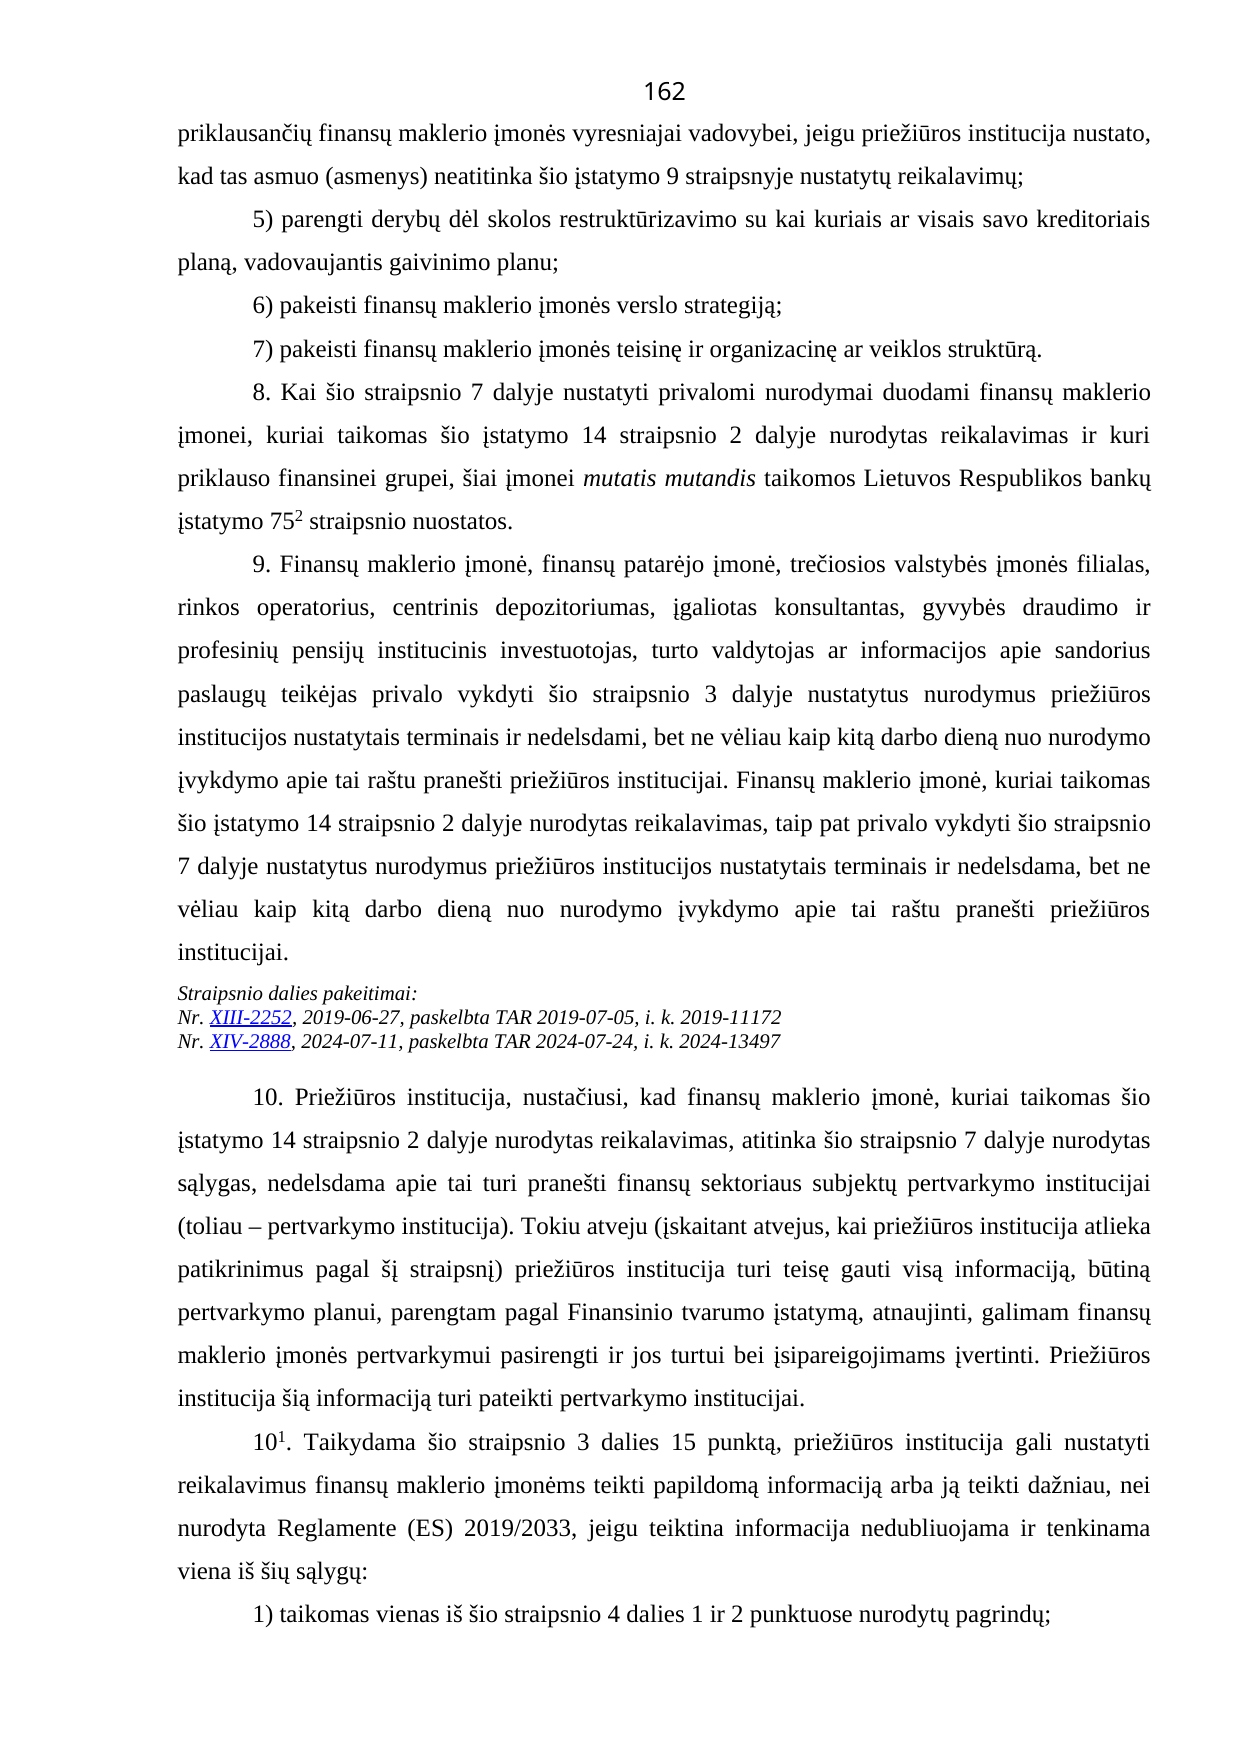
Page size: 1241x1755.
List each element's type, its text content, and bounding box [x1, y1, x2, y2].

text 7) pakeisti finansų maklerio įmonės teisinę ir organizacinę ar veiklos struktūrą. [177, 334, 1152, 362]
text Nr. XIII-2252, 2019-06-27, paskelbta TAR 2019-07-05, i. k. 2019-11172 [177, 1005, 1152, 1029]
text 5) parengti derybų dėl skolos restruktūrizavimo su kai kuriais ar visais savo kreditoriais planą, vadovaujantis gaivinimo planu; [177, 204, 1152, 276]
text Straipsnio dalies pakeitimai: [177, 981, 1152, 1005]
text Nr. XIV-2888, 2024-07-11, paskelbta TAR 2024-07-24, i. k. 2024-13497 [177, 1029, 1152, 1053]
text 6) pakeisti finansų maklerio įmonės verslo strategiją; [177, 291, 1152, 319]
text 8. Kai šio straipsnio 7 dalyje nustatyti privalomi nurodymai duodami finansų maklerio įmonei, kuriai taikomas šio įstatymo 14 straipsnio 2 dalyje nurodytas reikalavimas ir kuri priklauso finansinei grupei, šiai įmonei mutatis mutandis taikomos Lietuvos Respublikos bankų įstatymo 752 straipsnio nuostatos. [177, 377, 1152, 535]
text 101. Taikydama šio straipsnio 3 dalies 15 punktą, priežiūros institucija gali nustatyti reikalavimus finansų maklerio įmonėms teikti papildomą informaciją arba ją teikti dažniau, nei nurodyta Reglamente (ES) 2019/2033, jeigu teiktina informacija nedubliuojama ir tenkinama viena iš šių sąlygų: [177, 1427, 1152, 1585]
text 1) taikomas vienas iš šio straipsnio 4 dalies 1 ir 2 punktuose nurodytų pagrindų; [177, 1599, 1152, 1628]
text 9. Finansų maklerio įmonė, finansų patarėjo įmonė, trečiosios valstybės įmonės filialas, rinkos operatorius, centrinis depozitoriumas, įgaliotas konsultantas, gyvybės draudimo ir profesinių pensijų institucinis investuotojas, turto valdytojas ar informacijos apie sandorius paslaugų teikėjas privalo vykdyti šio straipsnio 3 dalyje nustatytus nurodymus priežiūros institucijos nustatytais terminais ir nedelsdami, bet ne vėliau kaip kitą darbo dieną nuo nurodymo įvykdymo apie tai raštu pranešti priežiūros institucijai. Finansų maklerio įmonė, kuriai taikomas šio įstatymo 14 straipsnio 2 dalyje nurodytas reikalavimas, taip pat privalo vykdyti šio straipsnio 7 dalyje nustatytus nurodymus priežiūros institucijos nustatytais terminais ir nedelsdama, bet ne vėliau kaip kitą darbo dieną nuo nurodymo įvykdymo apie tai raštu pranešti priežiūros institucijai. [177, 549, 1152, 966]
text priklausančių finansų maklerio įmonės vyresniajai vadovybei, jeigu priežiūros institucija nustato, kad tas asmuo (asmenys) neatitinka šio įstatymo 9 straipsnyje nustatytų reikalavimų; [177, 118, 1152, 190]
text 10. Priežiūros institucija, nustačiusi, kad finansų maklerio įmonė, kuriai taikomas šio įstatymo 14 straipsnio 2 dalyje nurodytas reikalavimas, atitinka šio straipsnio 7 dalyje nurodytas sąlygas, nedelsdama apie tai turi pranešti finansų sektoriaus subjektų pertvarkymo institucijai (toliau – pertvarkymo institucija). Tokiu atveju (įskaitant atvejus, kai priežiūros institucija atlieka patikrinimus pagal šį straipsnį) priežiūros institucija turi teisę gauti visą informaciją, būtiną pertvarkymo planui, parengtam pagal Finansinio tvarumo įstatymą, atnaujinti, galimam finansų maklerio įmonės pertvarkymui pasirengti ir jos turtui bei įsipareigojimams įvertinti. Priežiūros institucija šią informaciją turi pateikti pertvarkymo institucijai. [177, 1082, 1152, 1412]
